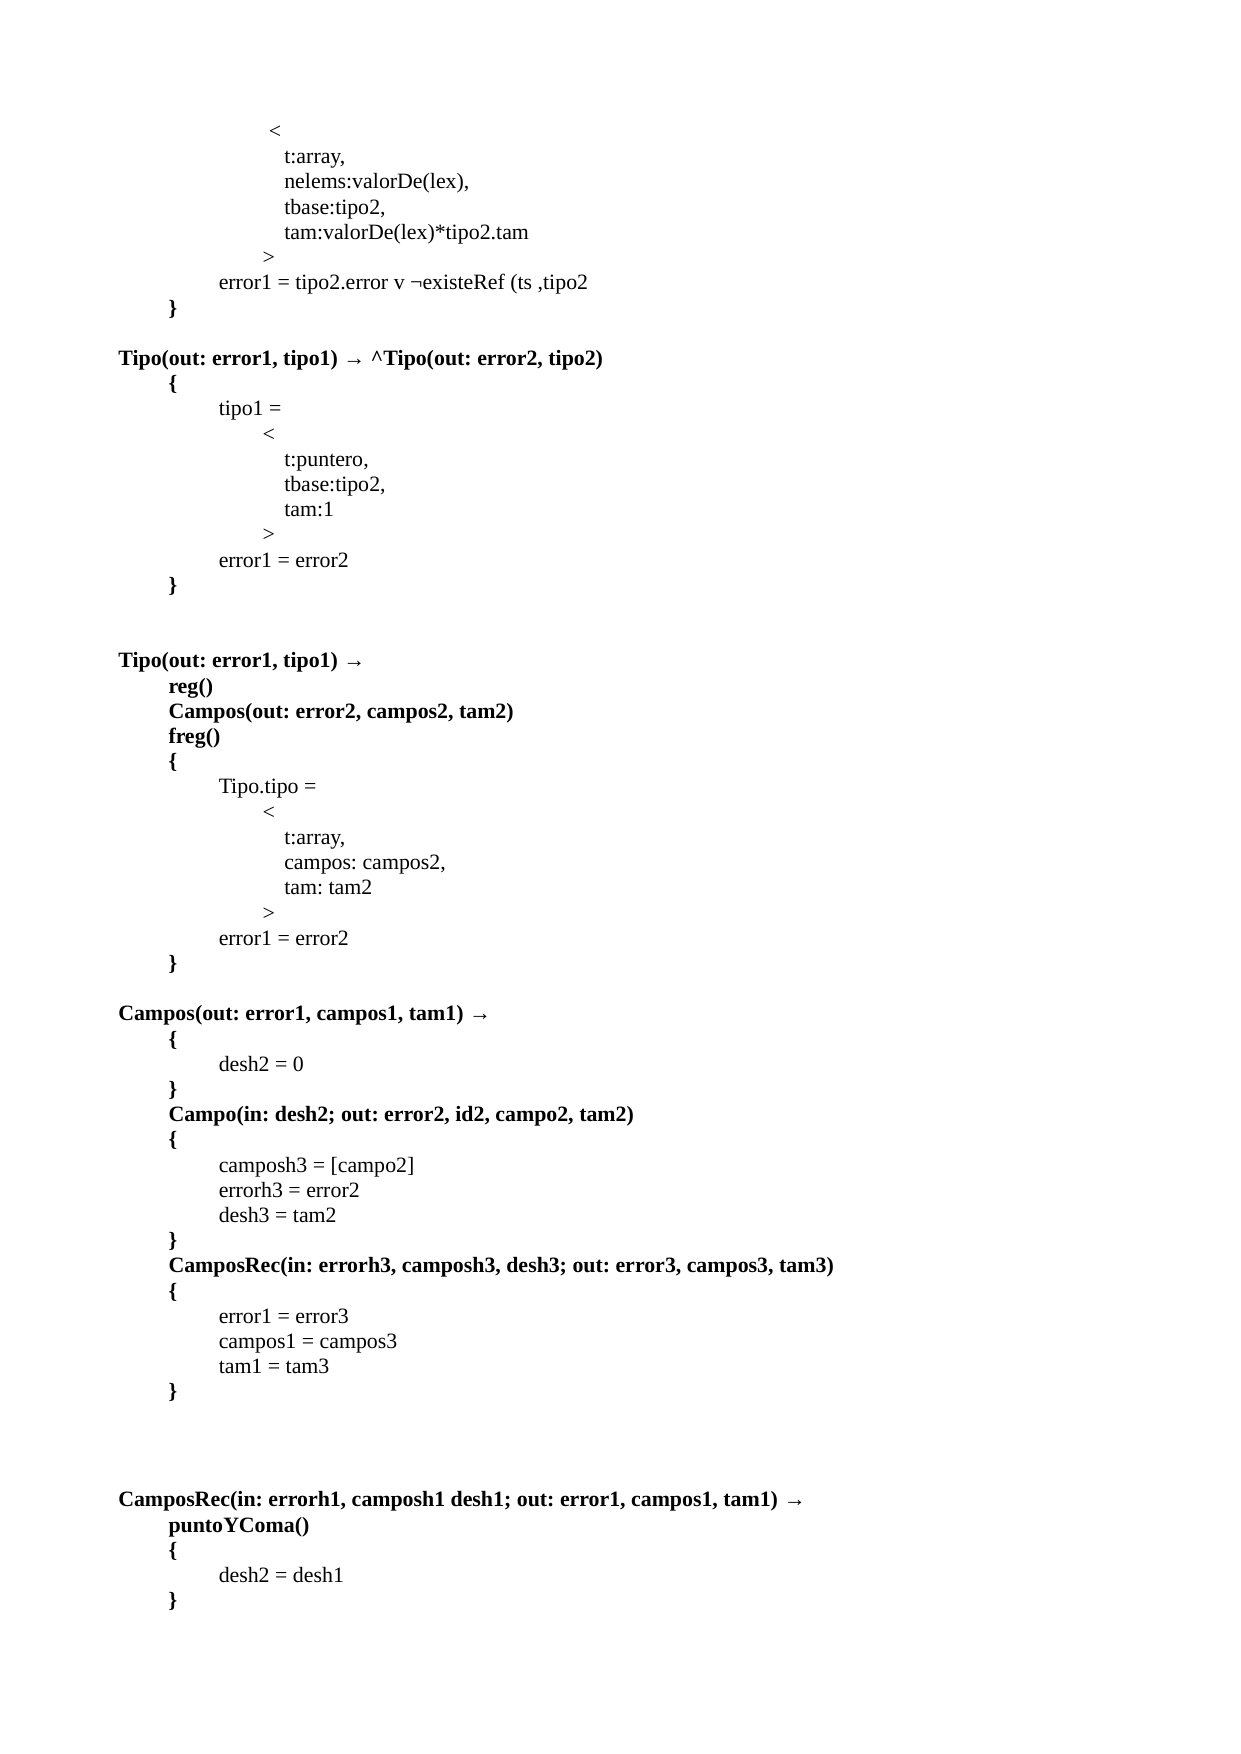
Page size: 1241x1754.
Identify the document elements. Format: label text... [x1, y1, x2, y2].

text Campos(out: error2, campos2, tam2) [168, 698, 1122, 723]
text < [168, 118, 1122, 143]
text Campo(in: desh2; out: error2, id2, campo2, tam2) [168, 1101, 1122, 1126]
text { [168, 1278, 1122, 1303]
text tam1 = tam3 [168, 1353, 1122, 1378]
text Campos(out: error1, campos1, tam1) → [118, 1000, 1122, 1026]
text CamposRec(in: errorh3, camposh3, desh3; out: error3, campos3, tam3) [168, 1252, 1122, 1278]
text nelems:valorDe(lex), [168, 168, 1122, 194]
text } [168, 572, 1122, 597]
text { [168, 370, 1122, 395]
text Tipo(out: error1, tipo1) → ^Tipo(out: error2, tipo2) [118, 345, 1122, 370]
text t:puntero, [168, 446, 1122, 471]
text error1 = tipo2.error v ¬existeRef (ts ,tipo2 [168, 269, 1122, 294]
text < [168, 799, 1122, 824]
text t:array, [168, 143, 1122, 168]
text campos1 = campos3 [168, 1328, 1122, 1353]
text tam:1 [168, 496, 1122, 521]
text tbase:tipo2, [168, 194, 1122, 219]
text error1 = error3 [168, 1303, 1122, 1328]
text puntoYComa() [118, 1512, 1122, 1537]
text Tipo.tipo = [168, 773, 1122, 799]
text desh3 = tam2 [168, 1202, 1122, 1227]
text } [168, 1587, 1122, 1612]
text tam: tam2 [168, 874, 1122, 899]
text } [168, 294, 1122, 320]
text tbase:tipo2, [168, 471, 1122, 496]
text t:array, [168, 824, 1122, 849]
text < [168, 421, 1122, 446]
text > [168, 521, 1122, 547]
text } [168, 1227, 1122, 1252]
text } [168, 950, 1122, 975]
text errorh3 = error2 [168, 1177, 1122, 1202]
text } [168, 1378, 1122, 1404]
text reg() [118, 673, 1122, 698]
text } [168, 1076, 1122, 1101]
text tipo1 = [168, 395, 1122, 421]
text > [168, 899, 1122, 925]
text { [168, 1026, 1122, 1051]
text error1 = error2 [118, 925, 1122, 950]
text Tipo(out: error1, tipo1) → [118, 647, 1122, 673]
text camposh3 = [campo2] [168, 1152, 1122, 1177]
text { [168, 1126, 1122, 1152]
text desh2 = desh1 [168, 1562, 1122, 1587]
text { [168, 748, 1122, 773]
text { [168, 1537, 1122, 1562]
text desh2 = 0 [168, 1051, 1122, 1076]
text CamposRec(in: errorh1, camposh1 desh1; out: error1, campos1, tam1) → [118, 1486, 1122, 1512]
text error1 = error2 [168, 547, 1122, 572]
text tam:valorDe(lex)*tipo2.tam [168, 219, 1122, 244]
text > [168, 244, 1122, 269]
text freg() [168, 723, 1122, 748]
text campos: campos2, [168, 849, 1122, 874]
